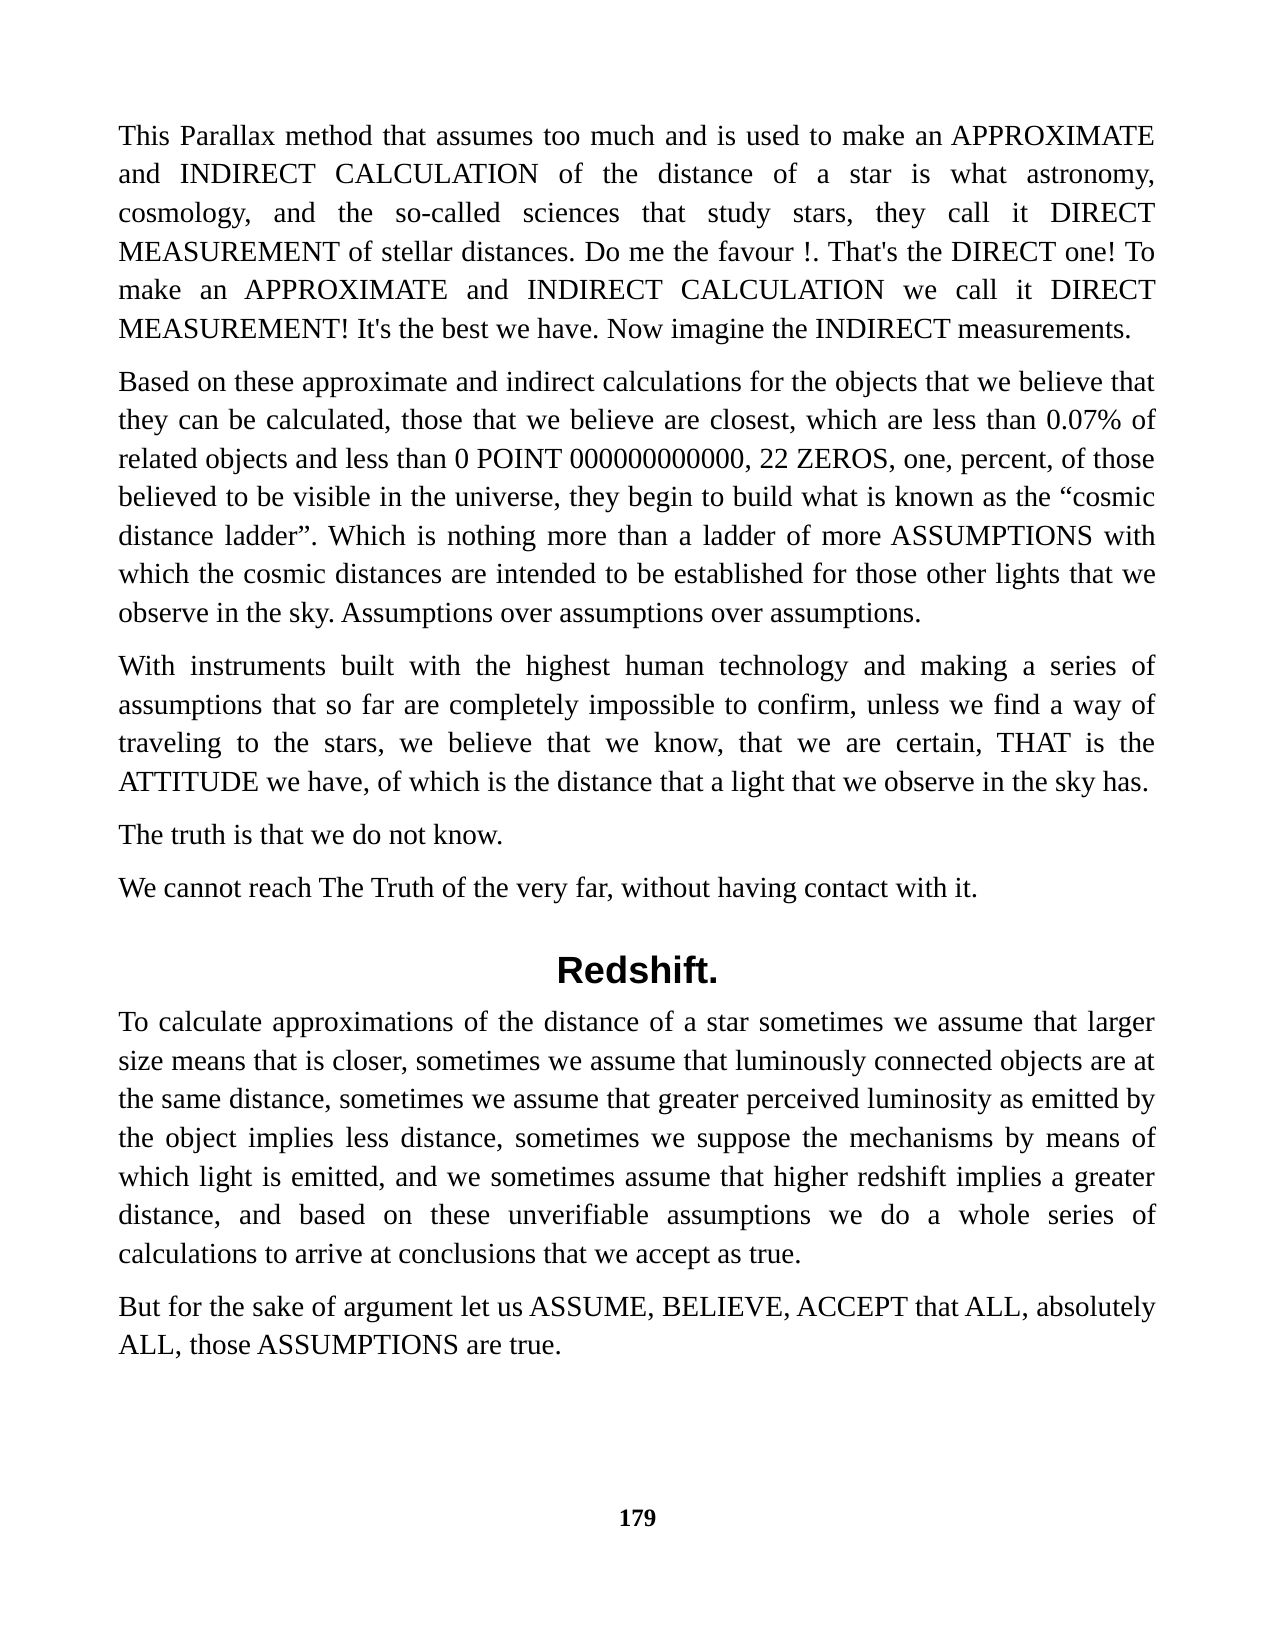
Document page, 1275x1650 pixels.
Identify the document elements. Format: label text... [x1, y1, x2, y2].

text This Parallax method that assumes too much and is used to make an APPROXIMATE and INDIRECT CALCULATION of the distance of a star is what astronomy, cosmology, and the so-called sciences that study stars, they call it DIRECT MEASUREMENT of stellar distances. Do me the favour !. That's the DIRECT one! To make an APPROXIMATE and INDIRECT CALCULATION we call it DIRECT MEASUREMENT! It's the best we have. Now imagine the INDIRECT measurements. [118, 118, 1157, 344]
subtitle Redshift. [118, 948, 1157, 992]
text The truth is that we do not know. [118, 817, 1157, 851]
text To calculate approximations of the distance of a star sometimes we assume that larger size means that is closer, sometimes we assume that luminously connected objects are at the same distance, sometimes we assume that greater perceived luminosity as emitted by the object implies less distance, sometimes we suppose the mechanisms by means of which light is emitted, and we sometimes assume that higher redshift implies a greater distance, and based on these unverifiable assumptions we do a whole series of calculations to arrive at conclusions that we accept as true. [118, 1004, 1157, 1269]
text Based on these approximate and indirect calculations for the objects that we believe that they can be calculated, those that we believe are closest, which are less than 0.07% of related objects and less than 0 POINT 000000000000, 22 ZEROS, one, percent, of those believed to be visible in the universe, they begin to build what is known as the “cosmic distance ladder”. Which is nothing more than a ladder of more ASSUMPTIONS with which the cosmic distances are intended to be established for those other lights that we observe in the sky. Assumptions over assumptions over assumptions. [118, 364, 1157, 629]
text With instruments built with the highest human technology and making a series of assumptions that so far are completely impossible to confirm, unless we find a way of traveling to the stars, we believe that we know, that we are certain, THAT is the ATTITUDE we have, of which is the distance that a light that we observe in the sky has. [118, 648, 1157, 797]
text But for the sake of argument let us ASSUME, BELIEVE, ACCEPT that ALL, absolutely ALL, those ASSUMPTIONS are true. [118, 1289, 1157, 1361]
text We cannot reach The Truth of the very far, without having contact with it. [118, 870, 1157, 904]
